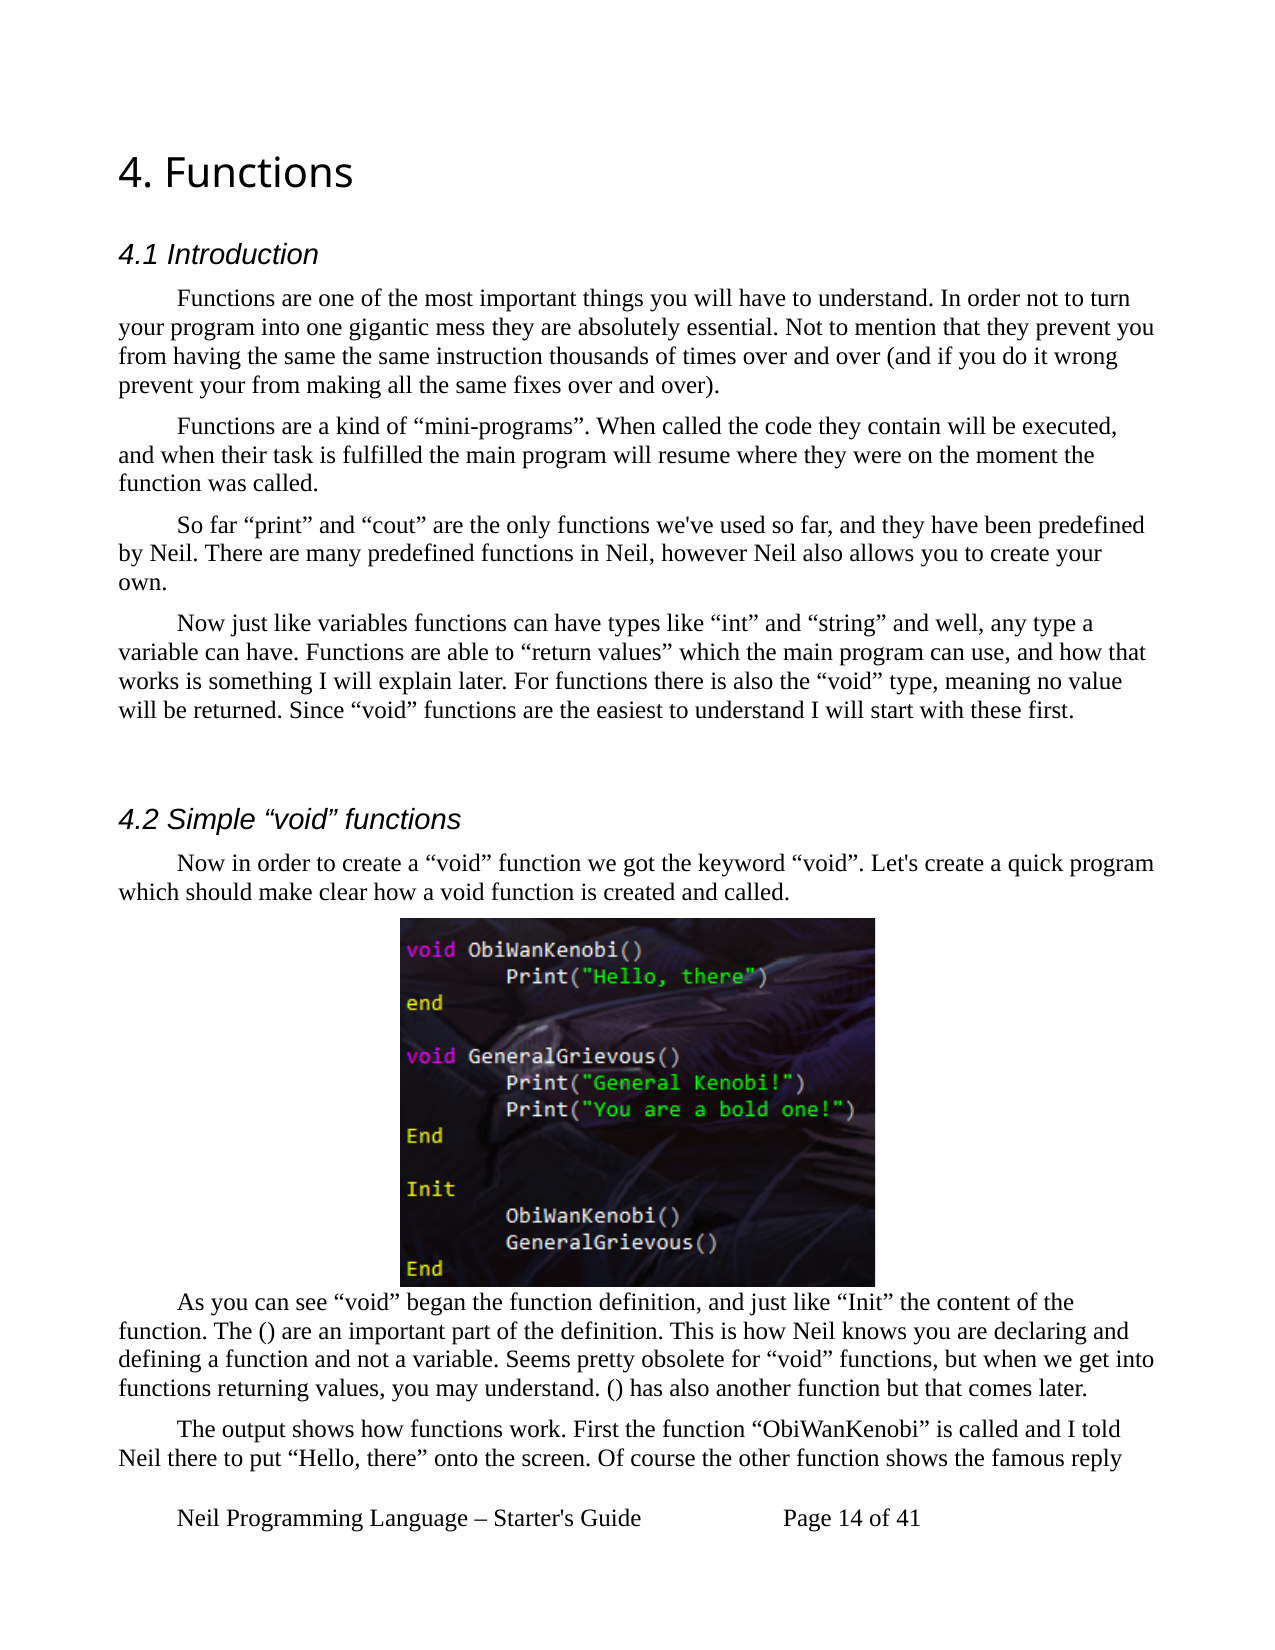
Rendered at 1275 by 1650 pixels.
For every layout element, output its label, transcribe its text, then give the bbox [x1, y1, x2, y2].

subtitle 4.2 Simple “void” functions [118, 802, 1157, 836]
subtitle 4. Functions [118, 143, 1157, 200]
text Now in order to create a “void” function we got the keyword “void”. Let's create a quick program which should make clear how a void function is created and called. [118, 848, 1157, 906]
text Functions are a kind of “mini-programs”. When called the code they contain will be executed, and when their task is fulfilled the main program will resume where they were on the moment the function was called. [118, 411, 1157, 497]
text Now just like variables functions can have types like “int” and “string” and well, any type a variable can have. Functions are able to “return values” which the main program can use, and how that works is something I will explain later. For functions there is also the “void” type, meaning no value will be returned. Since “void” functions are the easiest to understand I will start with these first. [118, 608, 1157, 723]
subtitle 4.1 Introduction [118, 237, 1157, 271]
text So far “print” and “cout” are the only functions we've used so far, and they have been predefined by Neil. There are many predefined functions in Neil, however Neil also allows you to create your own. [118, 510, 1157, 596]
text As you can see “void” began the function definition, and just like “Init” the content of the function. The () are an important part of the definition. This is how Neil knows you are declaring and defining a function and not a variable. Seems pretty obsolete for “void” functions, but when we get into functions returning values, you may understand. () has also another function but that comes later. [118, 918, 1157, 1402]
text The output shows how functions work. First the function “ObiWanKenobi” is called and I told Neil there to put “Hello, there” onto the screen. Of course the other function shows the famous reply [118, 1414, 1157, 1472]
text Functions are one of the most important things you will have to understand. In order not to turn your program into one gigantic mess they are absolutely essential. Not to mention that they prevent you from having the same the same instruction thousands of times over and over (and if you do it wrong prevent your from making all the same fixes over and over). [118, 283, 1157, 398]
picture [400, 918, 876, 1287]
